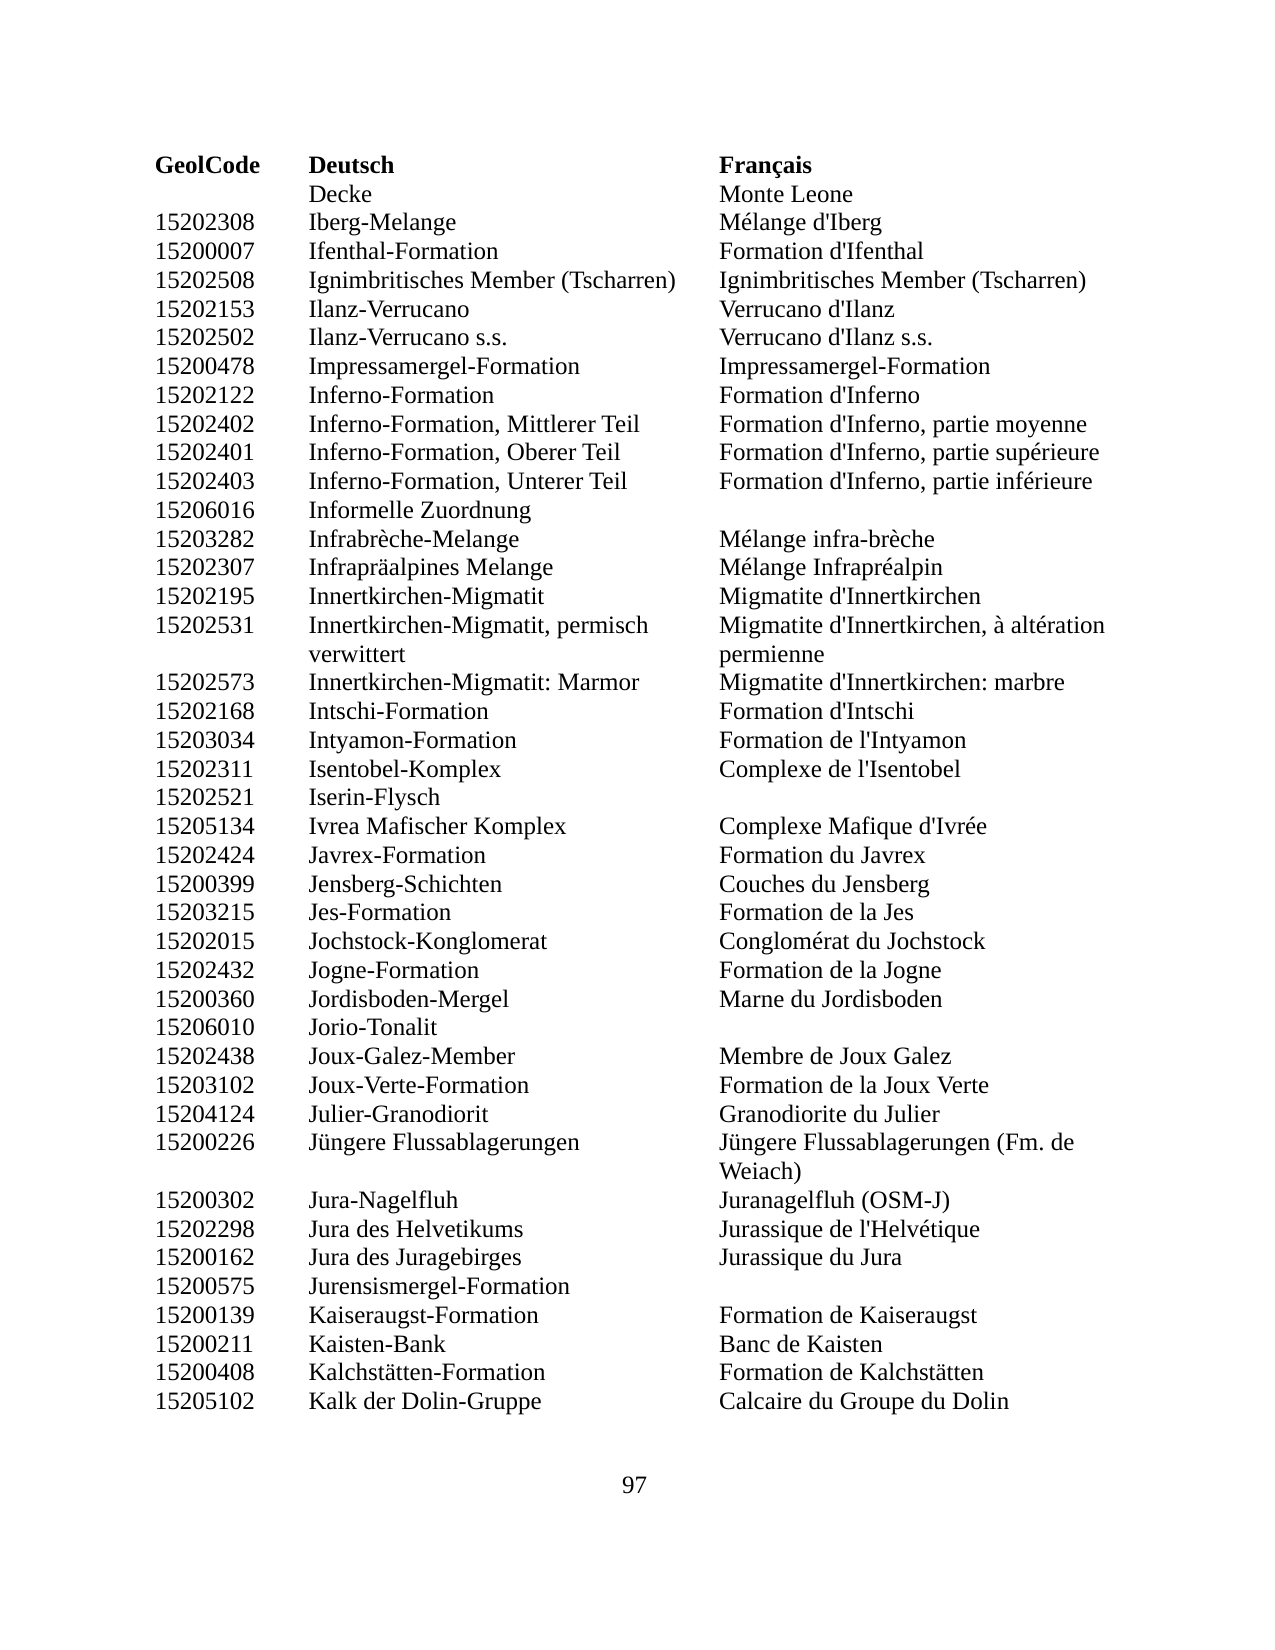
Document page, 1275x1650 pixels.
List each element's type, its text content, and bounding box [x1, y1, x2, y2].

table_cell Jurassique du Jura [714, 1243, 1125, 1271]
table_cell Conglomérat du Jochstock [714, 926, 1125, 955]
table_cell Complexe de l'Isentobel [714, 754, 1125, 782]
table_cell Iserin-Flysch [304, 783, 714, 811]
table_cell Formation d'Inferno [714, 380, 1125, 409]
table_cell 15202307 [150, 553, 304, 581]
table_cell 15202402 [150, 409, 304, 437]
table_cell 15203215 [150, 898, 304, 926]
table_cell Inferno-Formation [304, 380, 714, 409]
table_cell 15200399 [150, 869, 304, 897]
table_cell 15202015 [150, 926, 304, 955]
table_cell [714, 783, 1125, 811]
table_cell Formation de la Joux Verte [714, 1070, 1125, 1099]
table_cell Impressamergel-Formation [714, 351, 1125, 380]
table_cell Formation d'Inferno, partie inférieure [714, 466, 1125, 495]
table_cell Kaisten-Bank [304, 1329, 714, 1357]
table_cell Membre de Joux Galez [714, 1041, 1125, 1070]
table_cell Formation de la Jogne [714, 955, 1125, 984]
table_cell Ilanz-Verrucano s.s. [304, 323, 714, 351]
table_cell Migmatite d'Innertkirchen, à altération permienne [714, 610, 1125, 667]
table_cell 15202508 [150, 265, 304, 294]
table_cell Joux-Verte-Formation [304, 1070, 714, 1099]
table_cell 15202438 [150, 1041, 304, 1070]
table_cell 15202502 [150, 323, 304, 351]
table_cell Jüngere Flussablagerungen (Fm. de Weiach) [714, 1128, 1125, 1185]
table_cell Juranagelfluh (OSM-J) [714, 1185, 1125, 1214]
table_cell 15202521 [150, 783, 304, 811]
table_cell 15202432 [150, 955, 304, 984]
table_cell 15200007 [150, 236, 304, 265]
table_cell Ivrea Mafischer Komplex [304, 811, 714, 840]
table_cell Intschi-Formation [304, 696, 714, 725]
table_cell 15203282 [150, 524, 304, 552]
table_cell 15202168 [150, 696, 304, 725]
table_cell Iberg-Melange [304, 208, 714, 236]
table_cell 15206010 [150, 1013, 304, 1041]
table_cell 15202403 [150, 466, 304, 495]
table_cell Infrapräalpines Melange [304, 553, 714, 581]
table_cell 15204124 [150, 1099, 304, 1127]
table_cell Formation d'Intschi [714, 696, 1125, 725]
table_cell 15200162 [150, 1243, 304, 1271]
table_cell Infrabrèche-Melange [304, 524, 714, 552]
table_cell 15205102 [150, 1386, 304, 1415]
table_cell Formation d'Inferno, partie supérieure [714, 438, 1125, 466]
table_cell Jordisboden-Mergel [304, 984, 714, 1012]
table_cell 15202573 [150, 668, 304, 696]
table_cell Inferno-Formation, Oberer Teil [304, 438, 714, 466]
table_cell 15206016 [150, 495, 304, 524]
table_cell Innertkirchen-Migmatit [304, 581, 714, 610]
table_cell Jura des Juragebirges [304, 1243, 714, 1271]
table_cell Kalchstätten-Formation [304, 1358, 714, 1386]
table_cell Decke [304, 179, 714, 207]
table_header Deutsch [304, 150, 714, 179]
table_cell Formation d'Ifenthal [714, 236, 1125, 265]
table_cell Marne du Jordisboden [714, 984, 1125, 1012]
table_cell Mélange Infrapréalpin [714, 553, 1125, 581]
table_cell 15203034 [150, 725, 304, 754]
table_cell Banc de Kaisten [714, 1329, 1125, 1357]
table_cell Formation du Javrex [714, 840, 1125, 869]
table_cell Formation de Kalchstätten [714, 1358, 1125, 1386]
table_cell Jura des Helvetikums [304, 1214, 714, 1242]
table_cell 15205134 [150, 811, 304, 840]
table_cell [714, 495, 1125, 524]
table_cell 15200226 [150, 1128, 304, 1185]
table_cell Jurassique de l'Helvétique [714, 1214, 1125, 1242]
table_cell 15203102 [150, 1070, 304, 1099]
table_cell 15202308 [150, 208, 304, 236]
table_cell Complexe Mafique d'Ivrée [714, 811, 1125, 840]
table_cell [714, 1013, 1125, 1041]
table_cell Mélange infra-brèche [714, 524, 1125, 552]
table_cell Jes-Formation [304, 898, 714, 926]
table_cell Isentobel-Komplex [304, 754, 714, 782]
table_cell Migmatite d'Innertkirchen [714, 581, 1125, 610]
table_cell Javrex-Formation [304, 840, 714, 869]
table_cell Jurensismergel-Formation [304, 1271, 714, 1300]
table_cell Innertkirchen-Migmatit: Marmor [304, 668, 714, 696]
table_cell Jorio-Tonalit [304, 1013, 714, 1041]
table_cell 15200360 [150, 984, 304, 1012]
table_cell Innertkirchen-Migmatit, permisch verwittert [304, 610, 714, 667]
table_cell 15202531 [150, 610, 304, 667]
table_cell Julier-Granodiorit [304, 1099, 714, 1127]
table_cell Formation de la Jes [714, 898, 1125, 926]
table_cell 15202153 [150, 294, 304, 322]
table_cell Jüngere Flussablagerungen [304, 1128, 714, 1185]
table_cell 15200478 [150, 351, 304, 380]
table_cell Ilanz-Verrucano [304, 294, 714, 322]
table_cell Migmatite d'Innertkirchen: marbre [714, 668, 1125, 696]
table_cell [714, 1271, 1125, 1300]
table_cell Intyamon-Formation [304, 725, 714, 754]
table_cell Calcaire du Groupe du Dolin [714, 1386, 1125, 1415]
table_cell Ignimbritisches Member (Tscharren) [304, 265, 714, 294]
table_cell Formation de Kaiseraugst [714, 1300, 1125, 1329]
table_cell Inferno-Formation, Mittlerer Teil [304, 409, 714, 437]
table_cell Jura-Nagelfluh [304, 1185, 714, 1214]
table_cell Verrucano d'Ilanz [714, 294, 1125, 322]
table_cell Jensberg-Schichten [304, 869, 714, 897]
table_cell 15202401 [150, 438, 304, 466]
table_cell Ifenthal-Formation [304, 236, 714, 265]
table_cell 15200575 [150, 1271, 304, 1300]
table_cell 15202424 [150, 840, 304, 869]
table_cell Verrucano d'Ilanz s.s. [714, 323, 1125, 351]
table_cell Granodiorite du Julier [714, 1099, 1125, 1127]
table_cell Formation d'Inferno, partie moyenne [714, 409, 1125, 437]
table_cell Impressamergel-Formation [304, 351, 714, 380]
table_cell Jogne-Formation [304, 955, 714, 984]
table_cell 15202311 [150, 754, 304, 782]
table_cell Kaiseraugst-Formation [304, 1300, 714, 1329]
table_cell Formation de l'Intyamon [714, 725, 1125, 754]
table_cell Couches du Jensberg [714, 869, 1125, 897]
table_cell Joux-Galez-Member [304, 1041, 714, 1070]
table_cell 15202122 [150, 380, 304, 409]
table_cell 15200408 [150, 1358, 304, 1386]
table_cell Informelle Zuordnung [304, 495, 714, 524]
table_cell Monte Leone [714, 179, 1125, 207]
table_cell 15200139 [150, 1300, 304, 1329]
table_cell Jochstock-Konglomerat [304, 926, 714, 955]
table_cell 15202195 [150, 581, 304, 610]
table_cell Kalk der Dolin-Gruppe [304, 1386, 714, 1415]
table_cell Inferno-Formation, Unterer Teil [304, 466, 714, 495]
table_cell 15202298 [150, 1214, 304, 1242]
table_cell Mélange d'Iberg [714, 208, 1125, 236]
table_cell 15200302 [150, 1185, 304, 1214]
table_cell [150, 179, 304, 207]
table_header GeolCode [150, 150, 304, 179]
table_cell Ignimbritisches Member (Tscharren) [714, 265, 1125, 294]
table_header Français [714, 150, 1125, 179]
table_cell 15200211 [150, 1329, 304, 1357]
